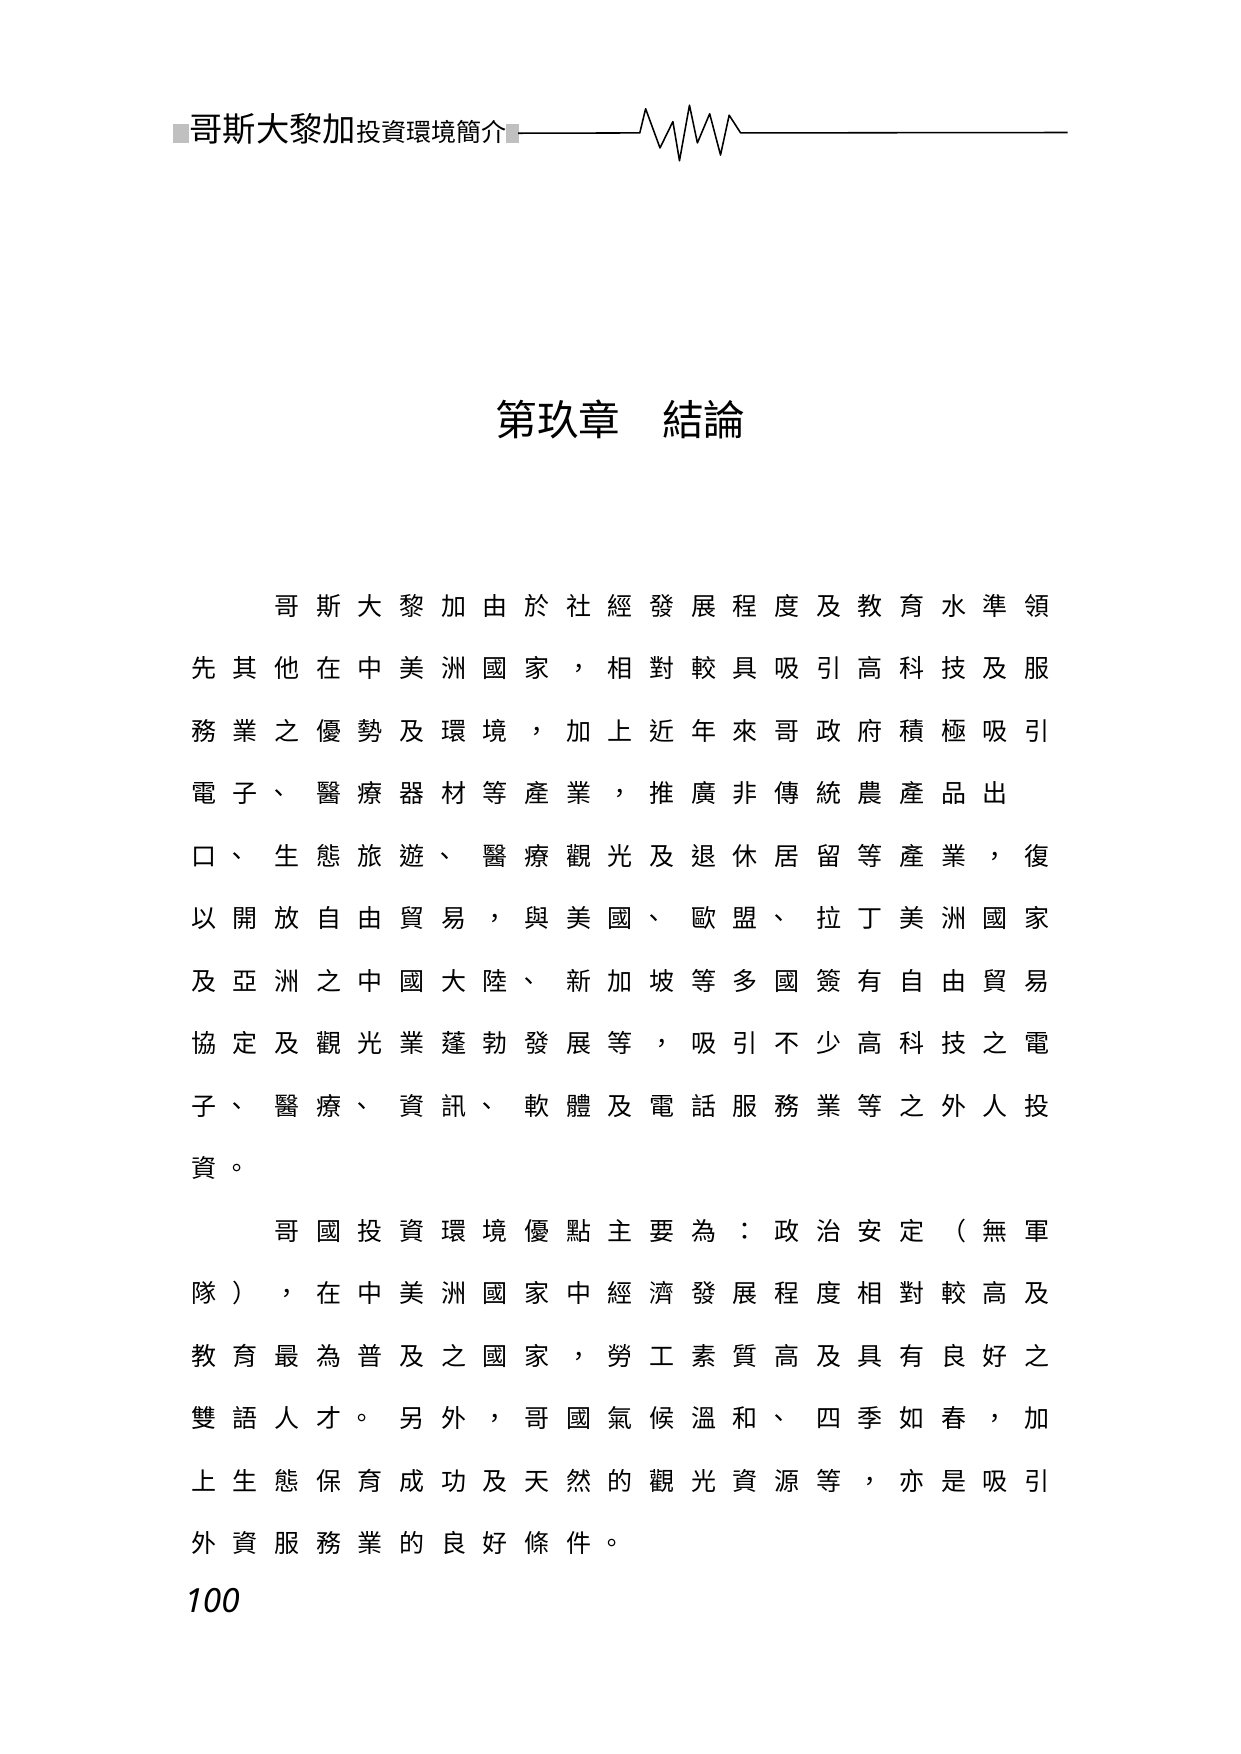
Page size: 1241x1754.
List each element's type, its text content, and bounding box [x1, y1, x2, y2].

text 哥斯大黎加由於社經發展程度及教育水準領先其他在中美洲國家，相對較具吸引高科技及服務業之優勢及環境，加上近年來哥政府積極吸引電子、醫療器材等產業，推廣非傳統農產品出口、生態旅遊、醫療觀光及退休居留等產業，復以開放自由貿易，與美國、歐盟、拉丁美洲國家及亞洲之中國大陸、新加坡等多國簽有自由貿易協定及觀光業蓬勃發展等，吸引不少高科技之電子、醫療、資訊、軟體及電話服務業等之外人投資。 [183, 563, 1058, 1188]
text 哥國投資環境優點主要為：政治安定（無軍隊），在中美洲國家中經濟發展程度相對較高及教育最為普及之國家，勞工素質高及具有良好之雙語人才。另外，哥國氣候溫和、四季如春，加上生態保育成功及天然的觀光資源等，亦是吸引外資服務業的良好條件。 [183, 1188, 1058, 1563]
text 第玖章 結論 [183, 375, 1058, 438]
